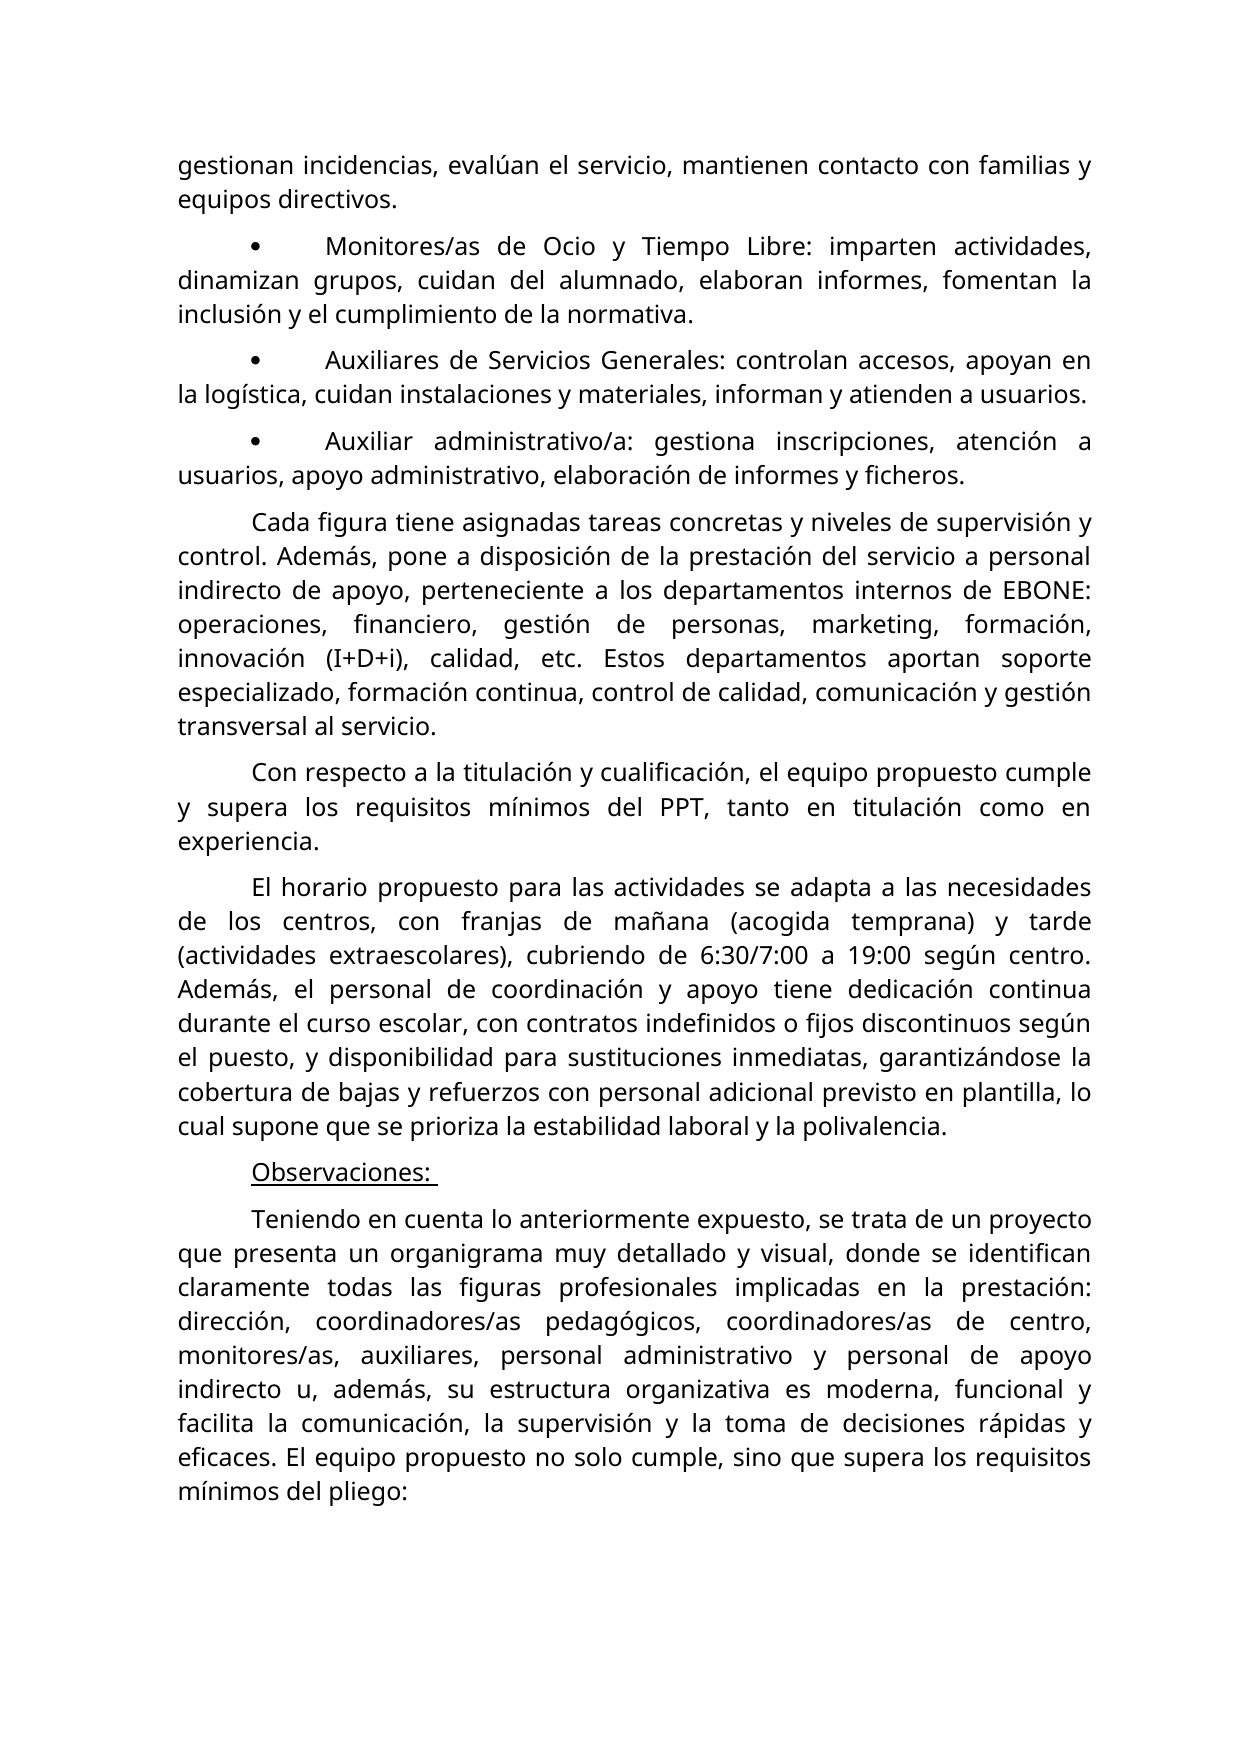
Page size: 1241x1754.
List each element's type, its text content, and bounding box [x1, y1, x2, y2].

list gestionan incidencias, evalúan el servicio, mantienen contacto con familias y equipos directivos. [177, 148, 1093, 216]
list Monitores/as de Ocio y Tiempo Libre: imparten actividades, dinamizan grupos, cuidan del alumnado, elaboran informes, fomentan la inclusión y el cumplimiento de la normativa. [177, 228, 1093, 330]
text El horario propuesto para las actividades se adapta a las necesidades de los centros, con franjas de mañana (acogida temprana) y tarde (actividades extraescolares), cubriendo de 6:30/7:00 a 19:00 según centro. Además, el personal de coordinación y apoyo tiene dedicación continua durante el curso escolar, con contratos indefinidos o fijos discontinuos según el puesto, y disponibilidad para sustituciones inmediatas, garantizándose la cobertura de bajas y refuerzos con personal adicional previsto en plantilla, lo cual supone que se prioriza la estabilidad laboral y la polivalencia. [177, 870, 1093, 1142]
text Observaciones: [177, 1155, 1093, 1189]
list Auxiliares de Servicios Generales: controlan accesos, apoyan en la logística, cuidan instalaciones y materiales, informan y atienden a usuarios. [177, 343, 1093, 411]
text Cada figura tiene asignadas tareas concretas y niveles de supervisión y control. Además, pone a disposición de la prestación del servicio a personal indirecto de apoyo, perteneciente a los departamentos internos de EBONE: operaciones, financiero, gestión de personas, marketing, formación, innovación (I+D+i), calidad, etc. Estos departamentos aportan soporte especializado, formación continua, control de calidad, comunicación y gestión transversal al servicio. [177, 504, 1093, 743]
list Auxiliar administrativo/a: gestiona inscripciones, atención a usuarios, apoyo administrativo, elaboración de informes y ficheros. [177, 423, 1093, 492]
text Teniendo en cuenta lo anteriormente expuesto, se trata de un proyecto que presenta un organigrama muy detallado y visual, donde se identifican claramente todas las figuras profesionales implicadas en la prestación: dirección, coordinadores/as pedagógicos, coordinadores/as de centro, monitores/as, auxiliares, personal administrativo y personal de apoyo indirecto u, además, su estructura organizativa es moderna, funcional y facilita la comunicación, la supervisión y la toma de decisiones rápidas y eficaces. El equipo propuesto no solo cumple, sino que supera los requisitos mínimos del pliego: [177, 1201, 1093, 1508]
text Con respecto a la titulación y cualificación, el equipo propuesto cumple y supera los requisitos mínimos del PPT, tanto en titulación como en experiencia. [177, 755, 1093, 857]
